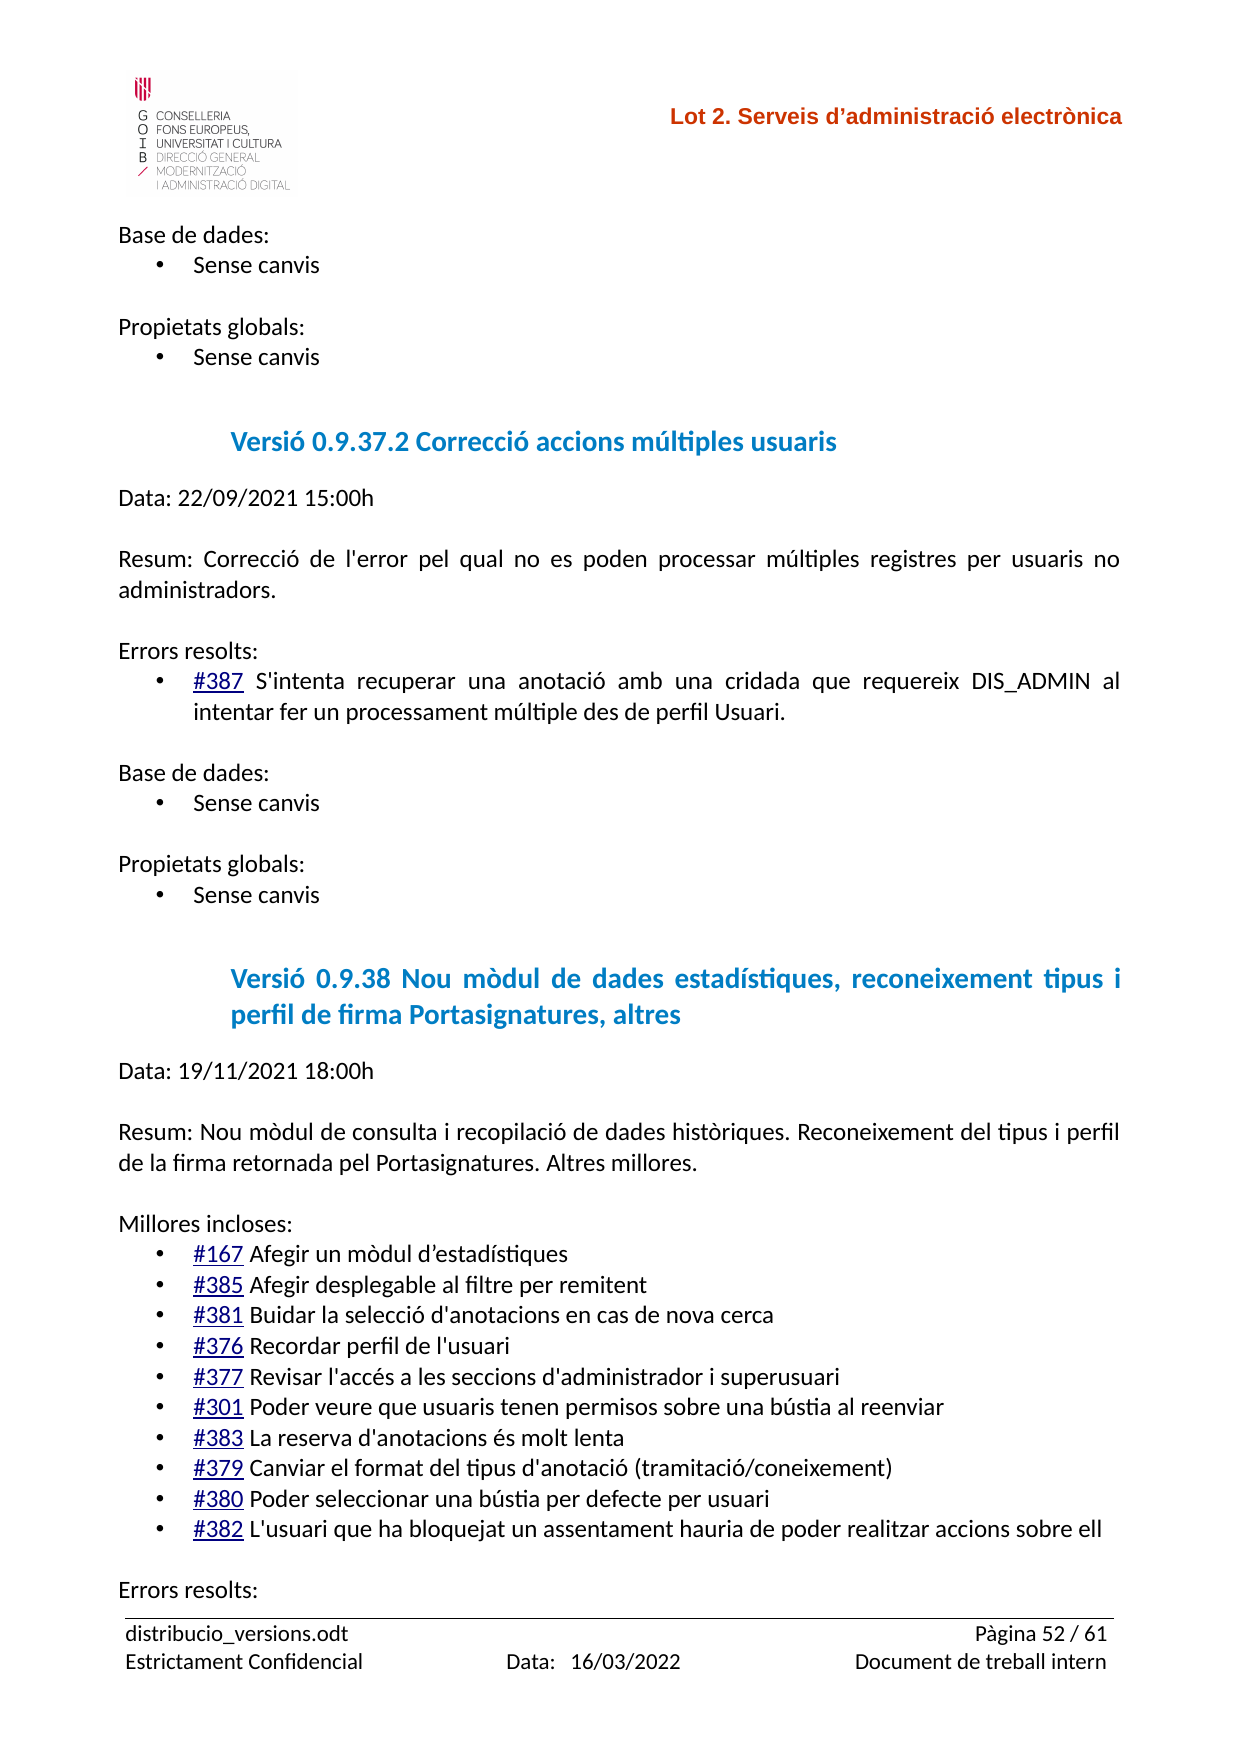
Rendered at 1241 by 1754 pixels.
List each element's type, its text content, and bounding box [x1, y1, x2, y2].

text Errors resolts: [118, 1574, 1122, 1605]
list #376 Recordar perfil de l'usuari [156, 1330, 1122, 1361]
list #387 S'intenta recuperar una anotació amb una cridada que requereix DIS_ADMIN al intentar fer un processament múltiple des de perfil Usuari. [156, 665, 1122, 726]
list Sense canvis [156, 879, 1122, 909]
text Data: 19/11/2021 18:00h [118, 1056, 1122, 1086]
text Base de dades: [118, 219, 1122, 250]
list #380 Poder seleccionar una bústia per defecte per usuari [156, 1483, 1122, 1513]
text Data: 22/09/2021 15:00h [118, 482, 1122, 513]
text Resum: Correcció de l'error pel qual no es poden processar múltiples registres per usuaris no administradors. [118, 543, 1122, 604]
list #167 Afegir un mòdul d’estadístiques [156, 1239, 1122, 1269]
list Sense canvis [156, 341, 1122, 372]
list Sense canvis [156, 250, 1122, 280]
text Propietats globals: [118, 311, 1122, 341]
text Resum: Nou mòdul de consulta i recopilació de dades històriques. Reconeixement del tipus i perfil de la firma retornada pel Portasignatures. Altres millores. [118, 1117, 1122, 1178]
list #385 Afegir desplegable al filtre per remitent [156, 1269, 1122, 1300]
text Millores incloses: [118, 1208, 1122, 1239]
list #382 L'usuari que ha bloquejat un assentament hauria de poder realitzar accions sobre ell [156, 1513, 1122, 1544]
list #301 Poder veure que usuaris tenen permisos sobre una bústia al reenviar [156, 1391, 1122, 1422]
text Base de dades: [118, 757, 1122, 787]
text Propietats globals: [118, 848, 1122, 879]
list #383 La reserva d'anotacions és molt lenta [156, 1422, 1122, 1452]
list #381 Buidar la selecció d'anotacions en cas de nova cerca [156, 1300, 1122, 1330]
subtitle Versió 0.9.37.2 Correcció accions múltiples usuaris [153, 423, 1122, 458]
text Errors resolts: [118, 635, 1122, 665]
list #377 Revisar l'accés a les seccions d'administrador i superusuari [156, 1361, 1122, 1391]
picture [126, 70, 299, 197]
list #379 Canviar el format del tipus d'anotació (tramitació/coneixement) [156, 1452, 1122, 1483]
list Sense canvis [156, 787, 1122, 818]
subtitle Versió 0.9.38 Nou mòdul de dades estadístiques, reconeixement tipus i perfil de firma Portasignatures, altres [153, 961, 1122, 1032]
